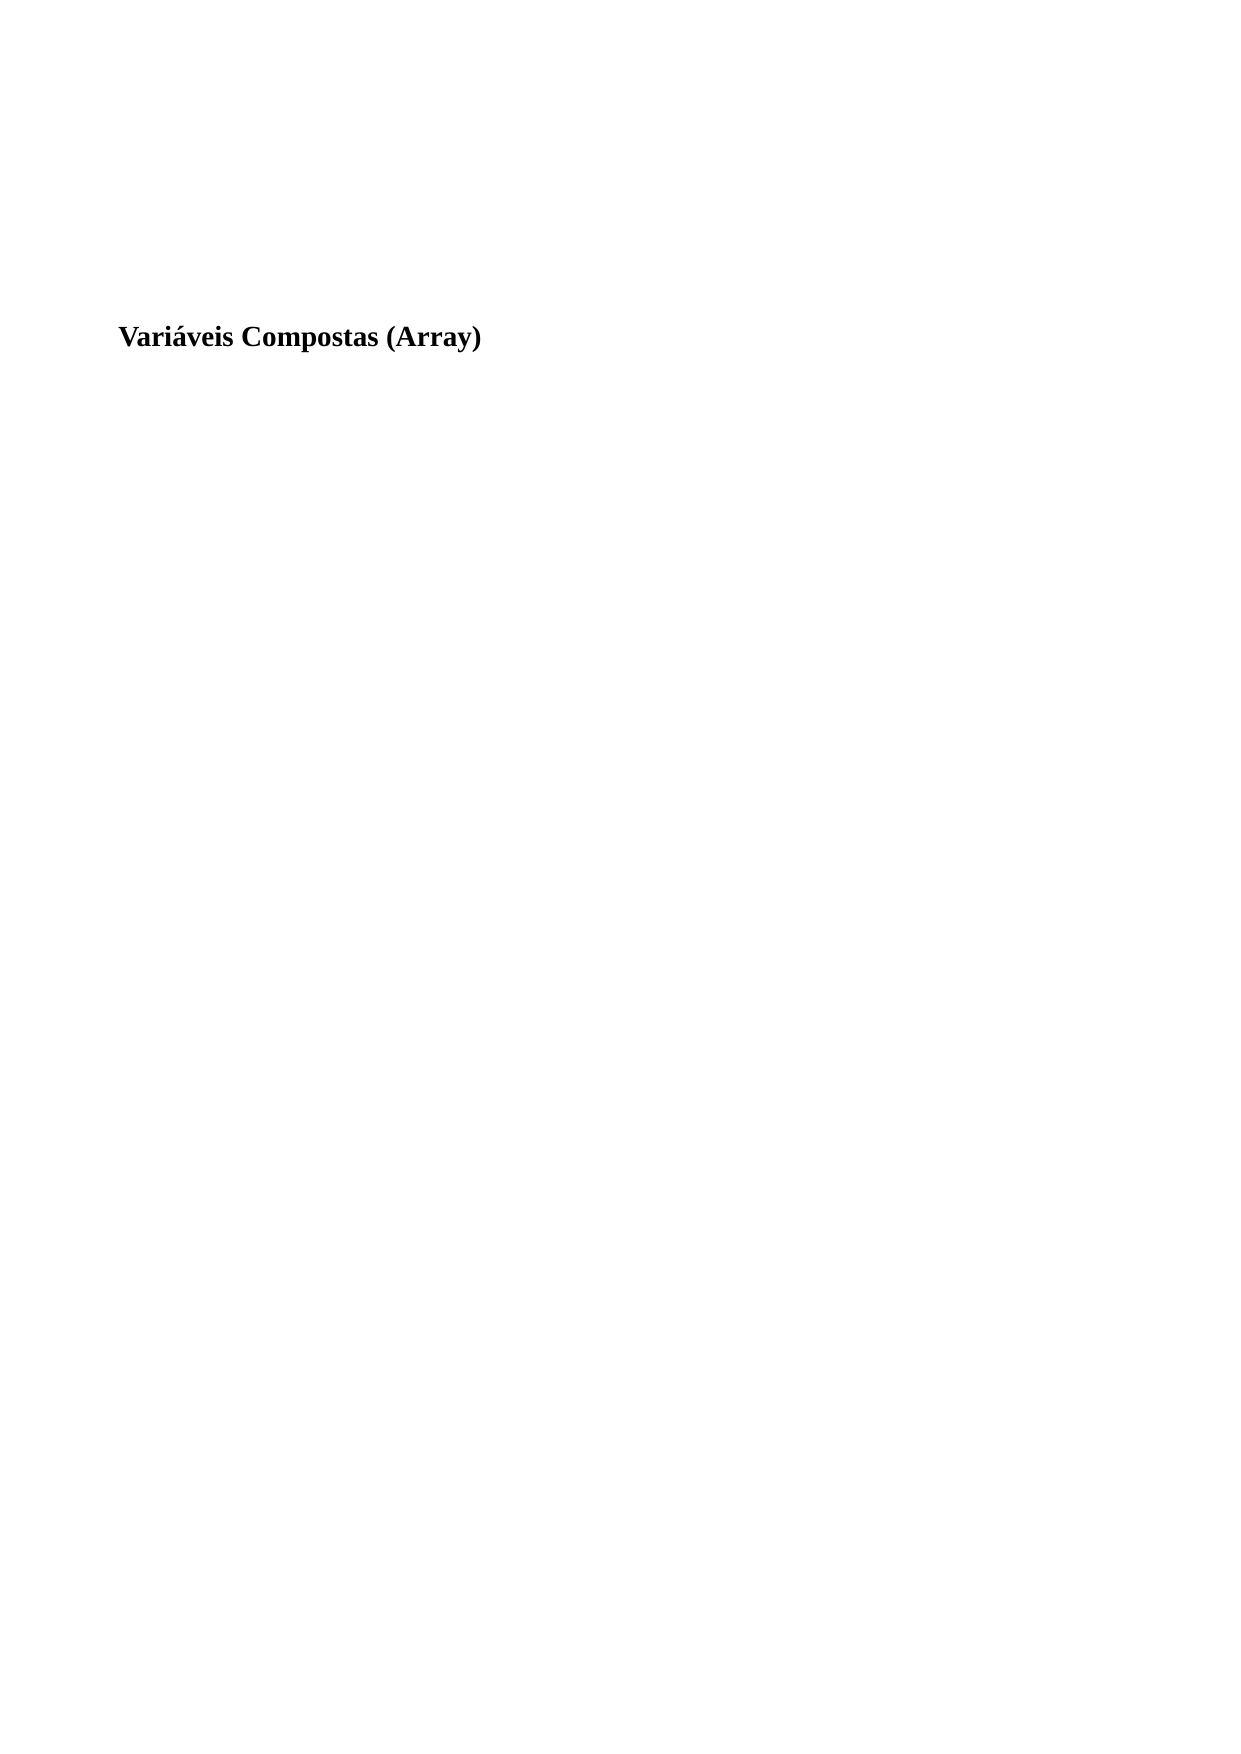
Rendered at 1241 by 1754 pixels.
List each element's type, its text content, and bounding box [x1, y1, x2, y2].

text Variáveis Compostas (Array) [118, 319, 1122, 353]
